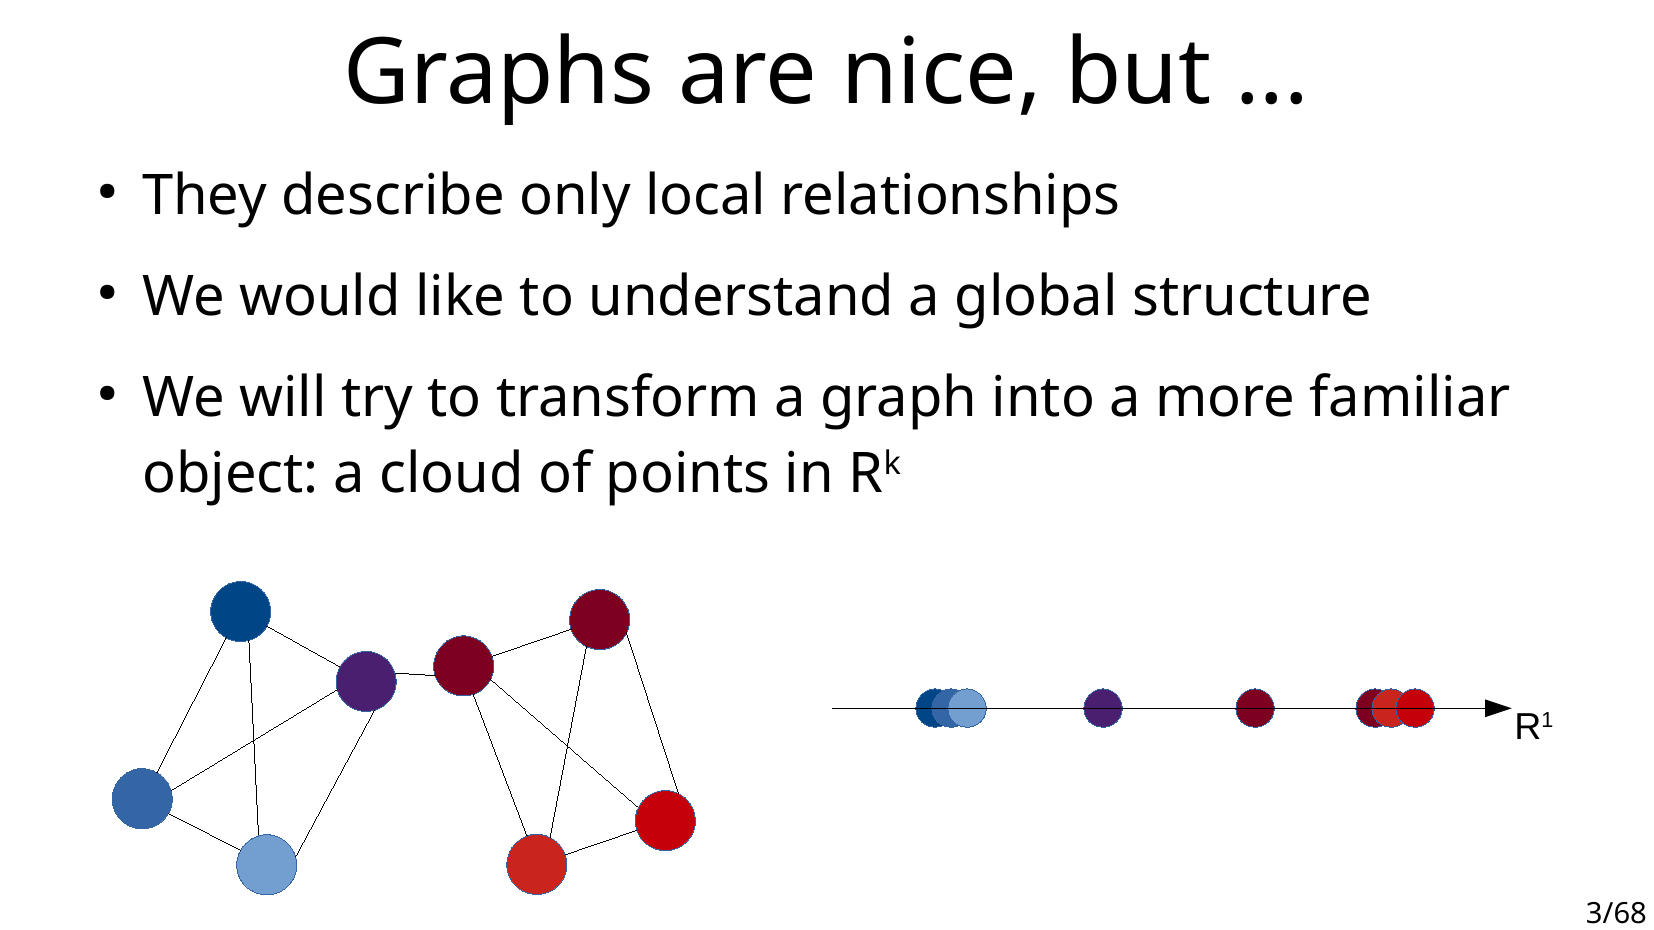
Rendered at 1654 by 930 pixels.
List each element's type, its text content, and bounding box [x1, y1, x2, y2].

text_box [112, 768, 173, 829]
title Graphs are nice, but ... [82, 2, 1571, 135]
text_box [915, 709, 987, 728]
text_box [1235, 688, 1275, 708]
text_box [236, 834, 297, 895]
text_box [1355, 688, 1435, 708]
text_box [336, 651, 397, 712]
text_box [1083, 688, 1123, 708]
text_box [433, 635, 494, 696]
text_box [635, 790, 696, 851]
text_box [569, 589, 630, 650]
text_box R1 [1499, 698, 1569, 756]
text_box [210, 581, 271, 642]
text_box [506, 834, 567, 895]
text_box [1355, 709, 1435, 728]
list They describe only local relationships We would like to understand a global structure We will try to transform a graph into a more familiar object: a cloud of points in Rk [82, 154, 1571, 516]
text_box [915, 688, 987, 708]
text_box [1083, 709, 1123, 728]
text_box [1235, 709, 1275, 728]
